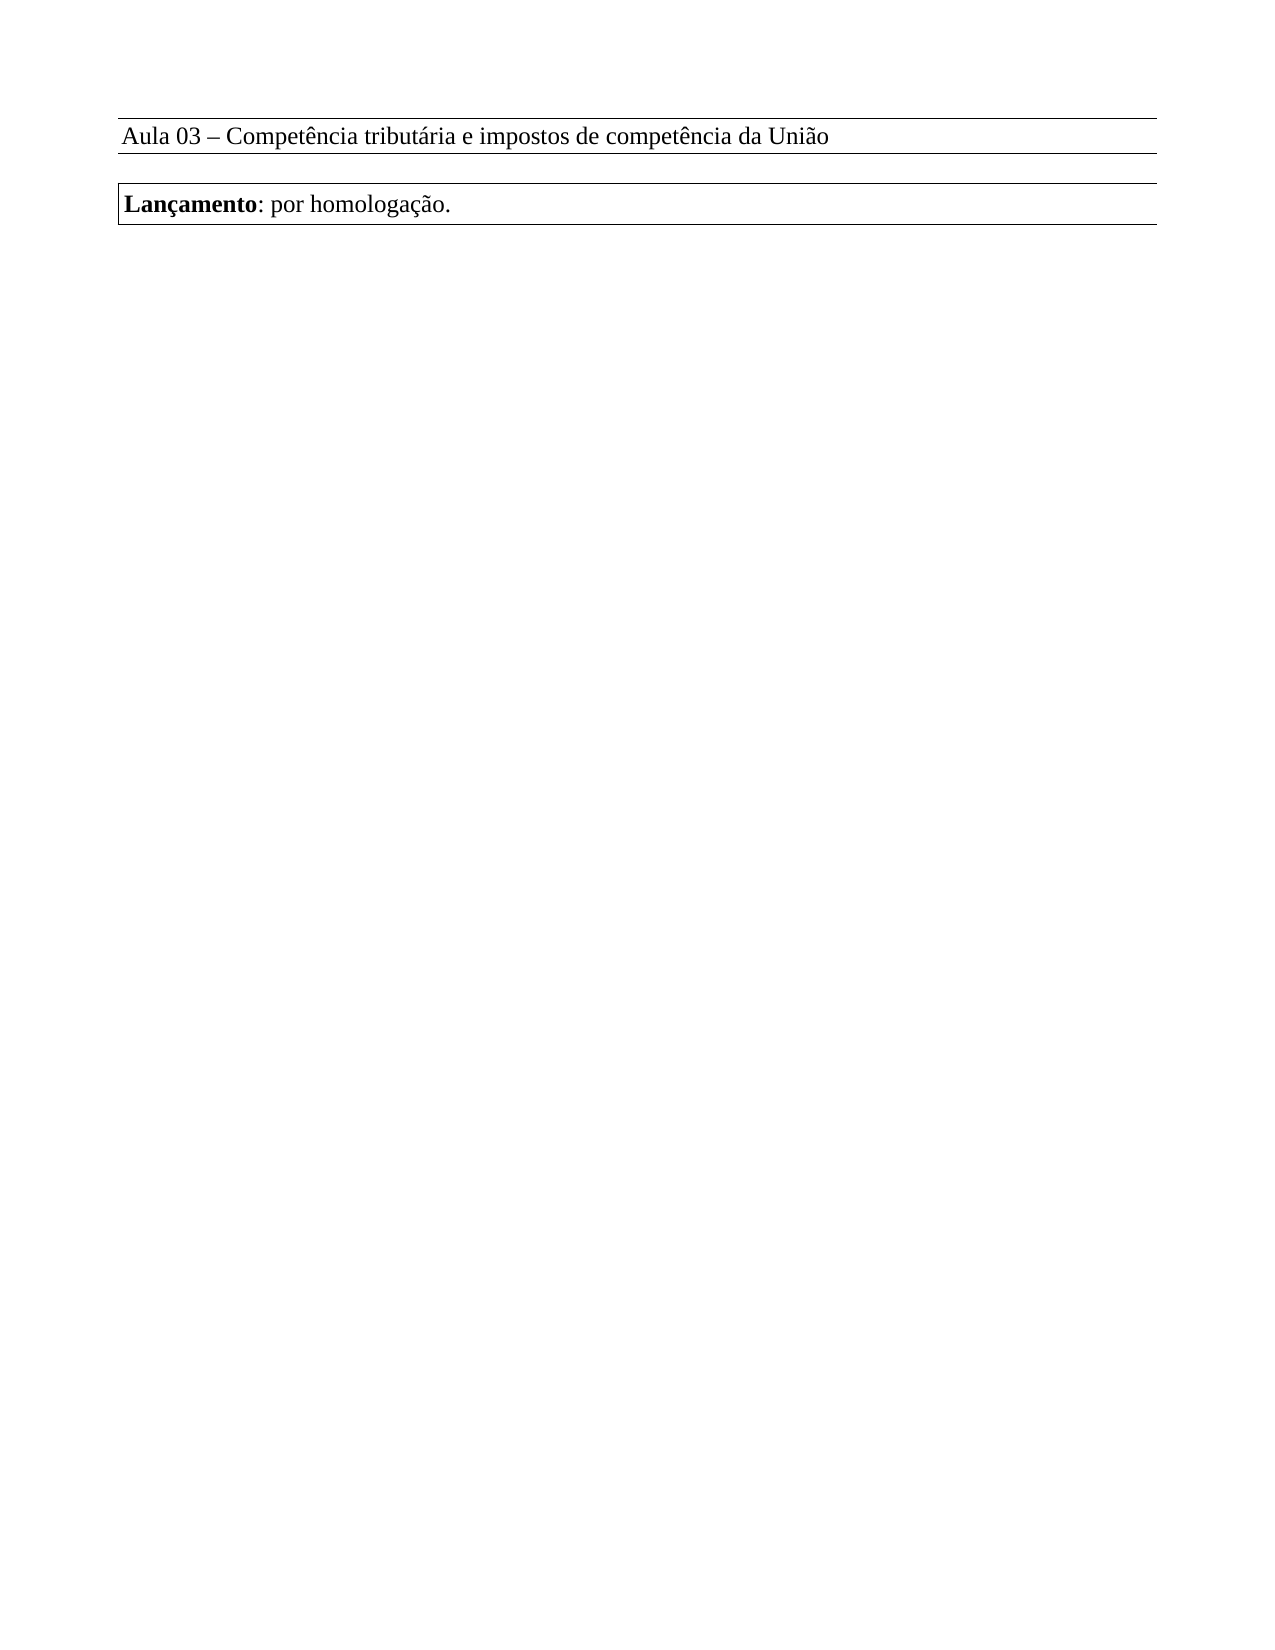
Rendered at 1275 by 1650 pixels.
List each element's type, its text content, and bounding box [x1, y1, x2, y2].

table_header Lançamento: por homologação. [119, 184, 1157, 224]
